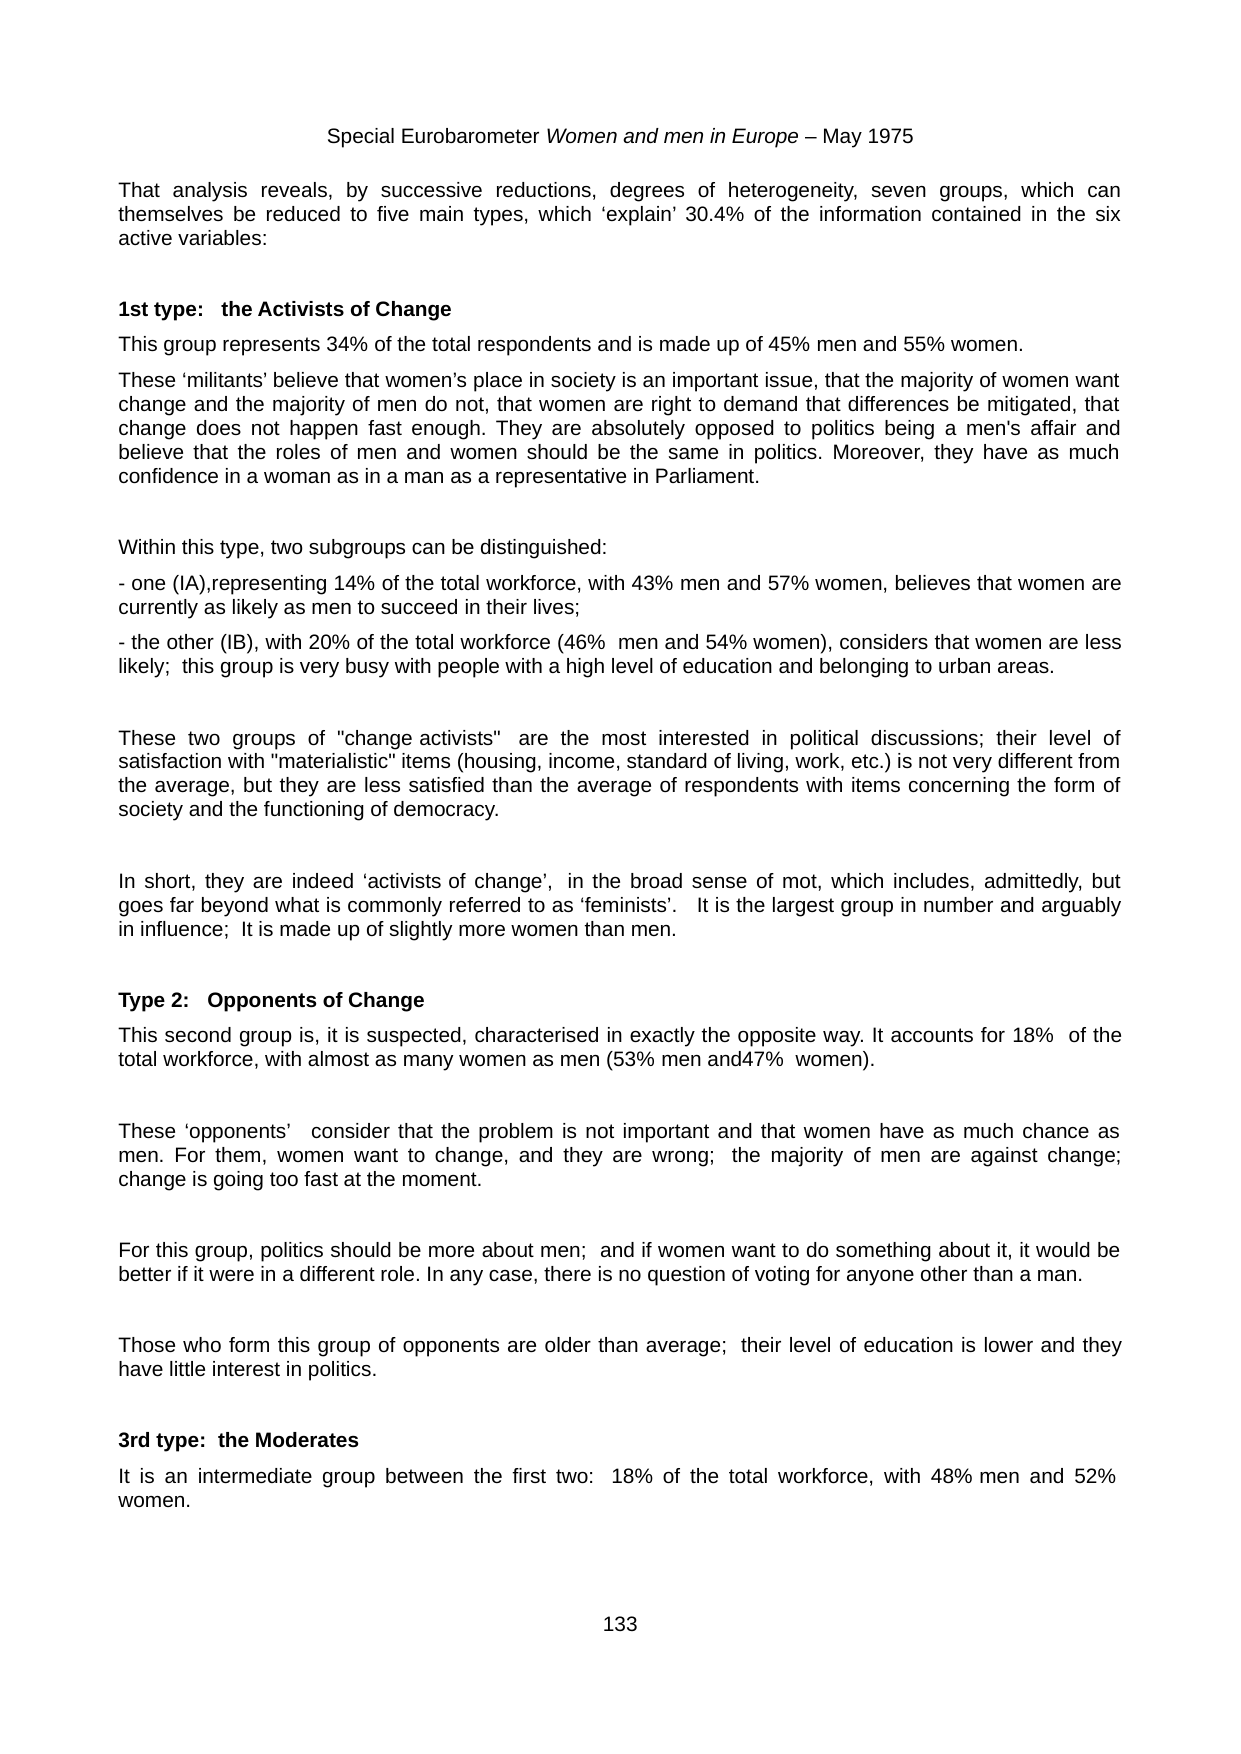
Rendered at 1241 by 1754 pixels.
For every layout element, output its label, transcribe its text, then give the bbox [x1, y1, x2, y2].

text It is an intermediate group between the first two: 18% of the total workforce, with 48% men and 52% women. [118, 1464, 1122, 1512]
text Within this type, two subgroups can be distinguished: [118, 535, 1122, 559]
text - the other (IB), with 20% of the total workforce (46% men and 54% women), considers that women are less likely; this group is very busy with people with a high level of education and belonging to urban areas. [118, 630, 1122, 678]
text Type 2: Opponents of Change [118, 988, 1122, 1012]
text - one (IA),representing 14% of the total workforce, with 43% men and 57% women, believes that women are currently as likely as men to succeed in their lives; [118, 571, 1122, 618]
text 3rd type: the Moderates [118, 1428, 1122, 1452]
text These ‘opponents’ consider that the problem is not important and that women have as much chance as men. For them, women want to change, and they are wrong; the majority of men are against change; change is going too fast at the moment. [118, 1118, 1122, 1190]
text 1st type: the Activists of Change [118, 297, 1122, 321]
text In short, they are indeed ‘activists of change’, in the broad sense of mot, which includes, admittedly, but goes far beyond what is commonly referred to as ‘feminists’. It is the largest group in number and arguably in influence; It is made up of slightly more women than men. [118, 868, 1122, 940]
text This second group is, it is suspected, characterised in exactly the opposite way. It accounts for 18% of the total workforce, with almost as many women as men (53% men and47% women). [118, 1023, 1122, 1071]
text For this group, politics should be more about men; and if women want to do something about it, it would be better if it were in a different role. In any case, there is no question of voting for anyone other than a man. [118, 1238, 1122, 1286]
text These two groups of "change activists" are the most interested in political discussions; their level of satisfaction with "materialistic" items (housing, income, standard of living, work, etc.) is not very different from the average, but they are less satisfied than the average of respondents with items concerning the form of society and the functioning of democracy. [118, 725, 1122, 821]
text These ‘militants’ believe that women’s place in society is an important issue, that the majority of women want change and the majority of men do not, that women are right to demand that differences be mitigated, that change does not happen fast enough. They are absolutely opposed to politics being a men's affair and believe that the roles of men and women should be the same in politics. Moreover, they have as much confidence in a woman as in a man as a representative in Parliament. [118, 368, 1122, 488]
text That analysis reveals, by successive reductions, degrees of heterogeneity, seven groups, which can themselves be reduced to five main types, which ‘explain’ 30.4% of the information contained in the six active variables: [118, 177, 1122, 249]
text This group represents 34% of the total respondents and is made up of 45% men and 55% women. [118, 332, 1122, 356]
text Those who form this group of opponents are older than average; their level of education is lower and they have little interest in politics. [118, 1333, 1122, 1381]
